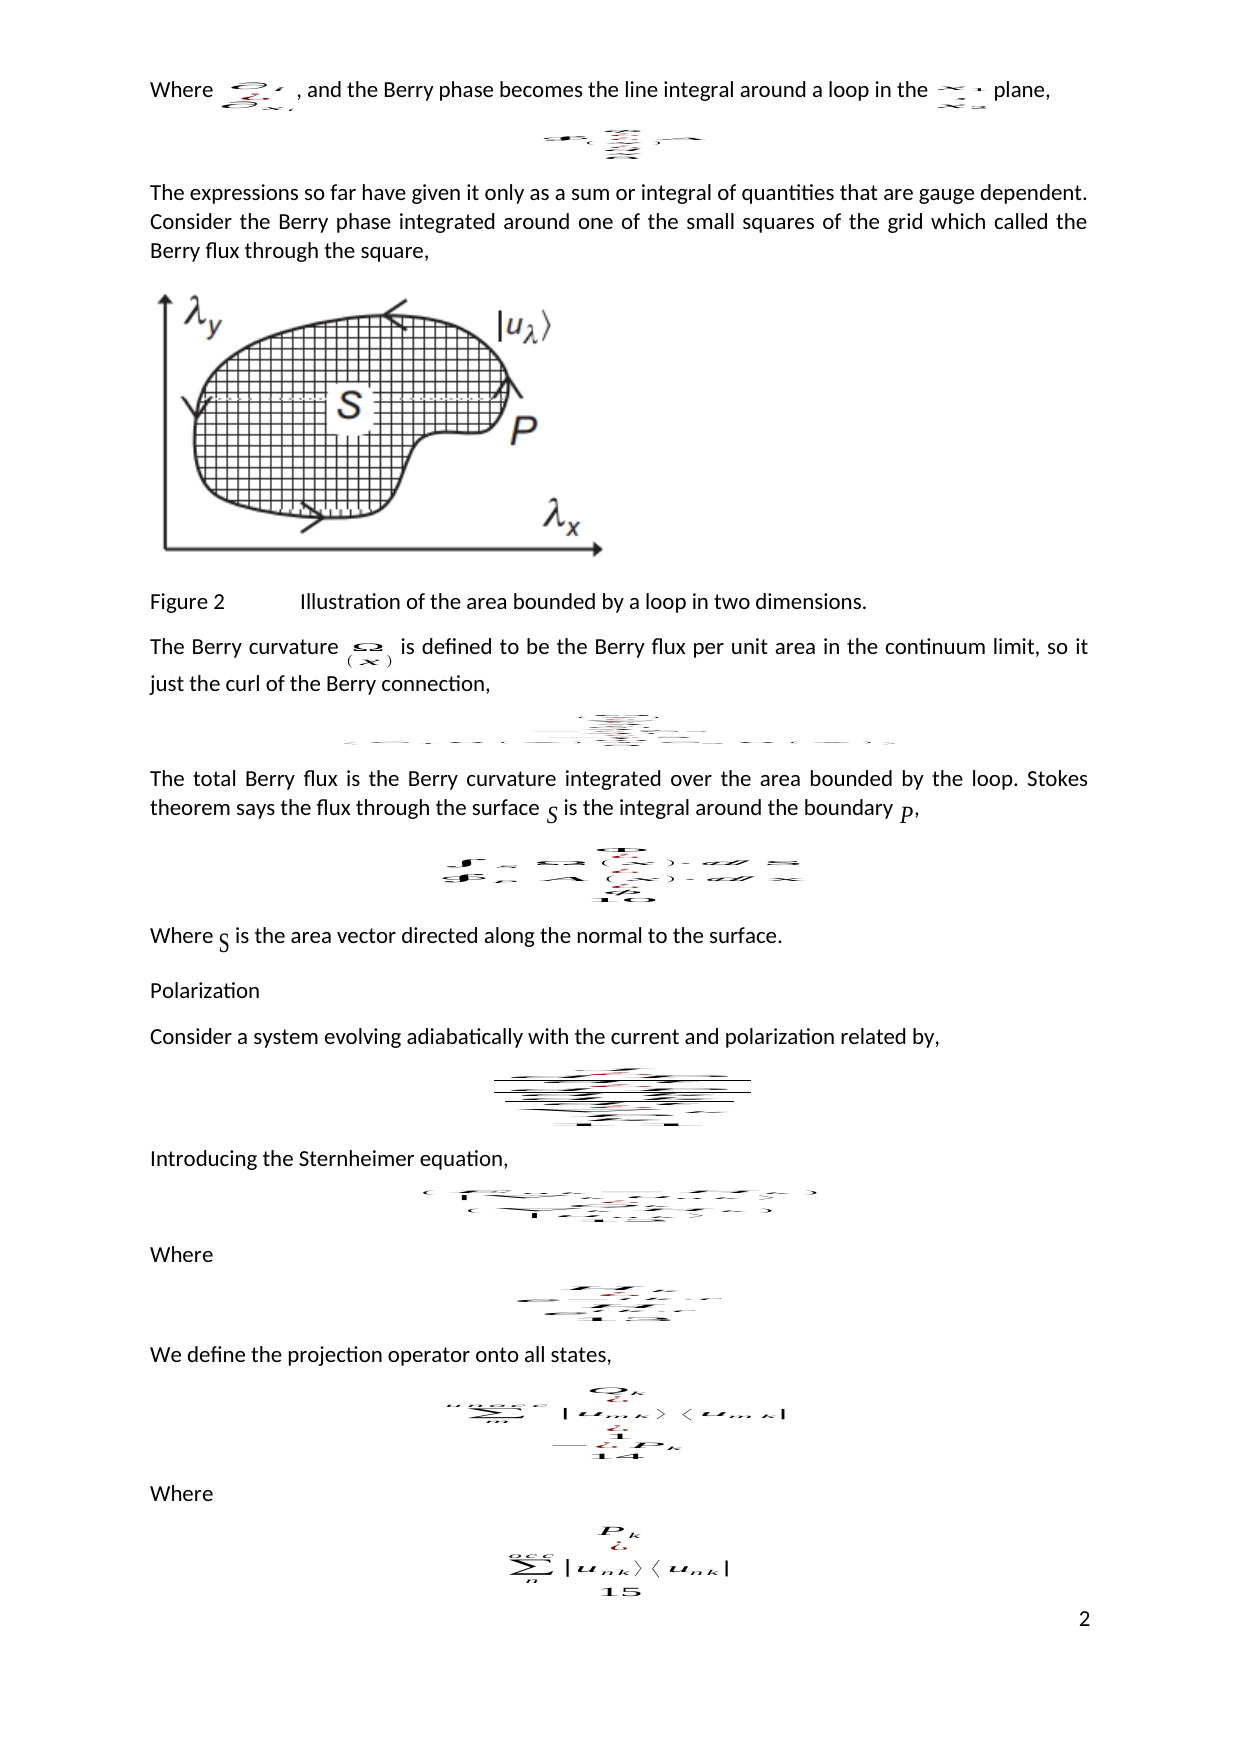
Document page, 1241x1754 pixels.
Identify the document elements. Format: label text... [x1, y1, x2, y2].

text We define the projection operator onto all states, [150, 1340, 1090, 1368]
text Figure 2 Illustration of the area bounded by a loop in two dimensions. [150, 587, 1090, 615]
text The Berry curvature is defined to be the Berry flux per unit area in the continuum limit, so it just the curl of the Berry connection, [150, 632, 1090, 698]
text Introducing the Sternheimer equation, [150, 1144, 1090, 1173]
text Consider a system evolving adiabatically with the current and polarization related by, [150, 1022, 1090, 1050]
text Where [150, 1241, 1090, 1268]
text The expressions so far have given it only as a sum or integral of quantities that are gauge dependent. Consider the Berry phase integrated around one of the small squares of the grid which called the Berry flux through the square, [150, 178, 1090, 264]
text Where [150, 1479, 1090, 1507]
text Where , and the Berry phase becomes the line integral around a loop in the plane, [150, 75, 1090, 112]
text Where is the area vector directed along the normal to the surface. [150, 921, 1090, 959]
text Polarization [150, 977, 1090, 1005]
text The total Berry flux is the Berry curvature integrated over the area bounded by the loop. Stokes theorem says the flux through the surface is the integral around the boundary , [150, 764, 1090, 829]
